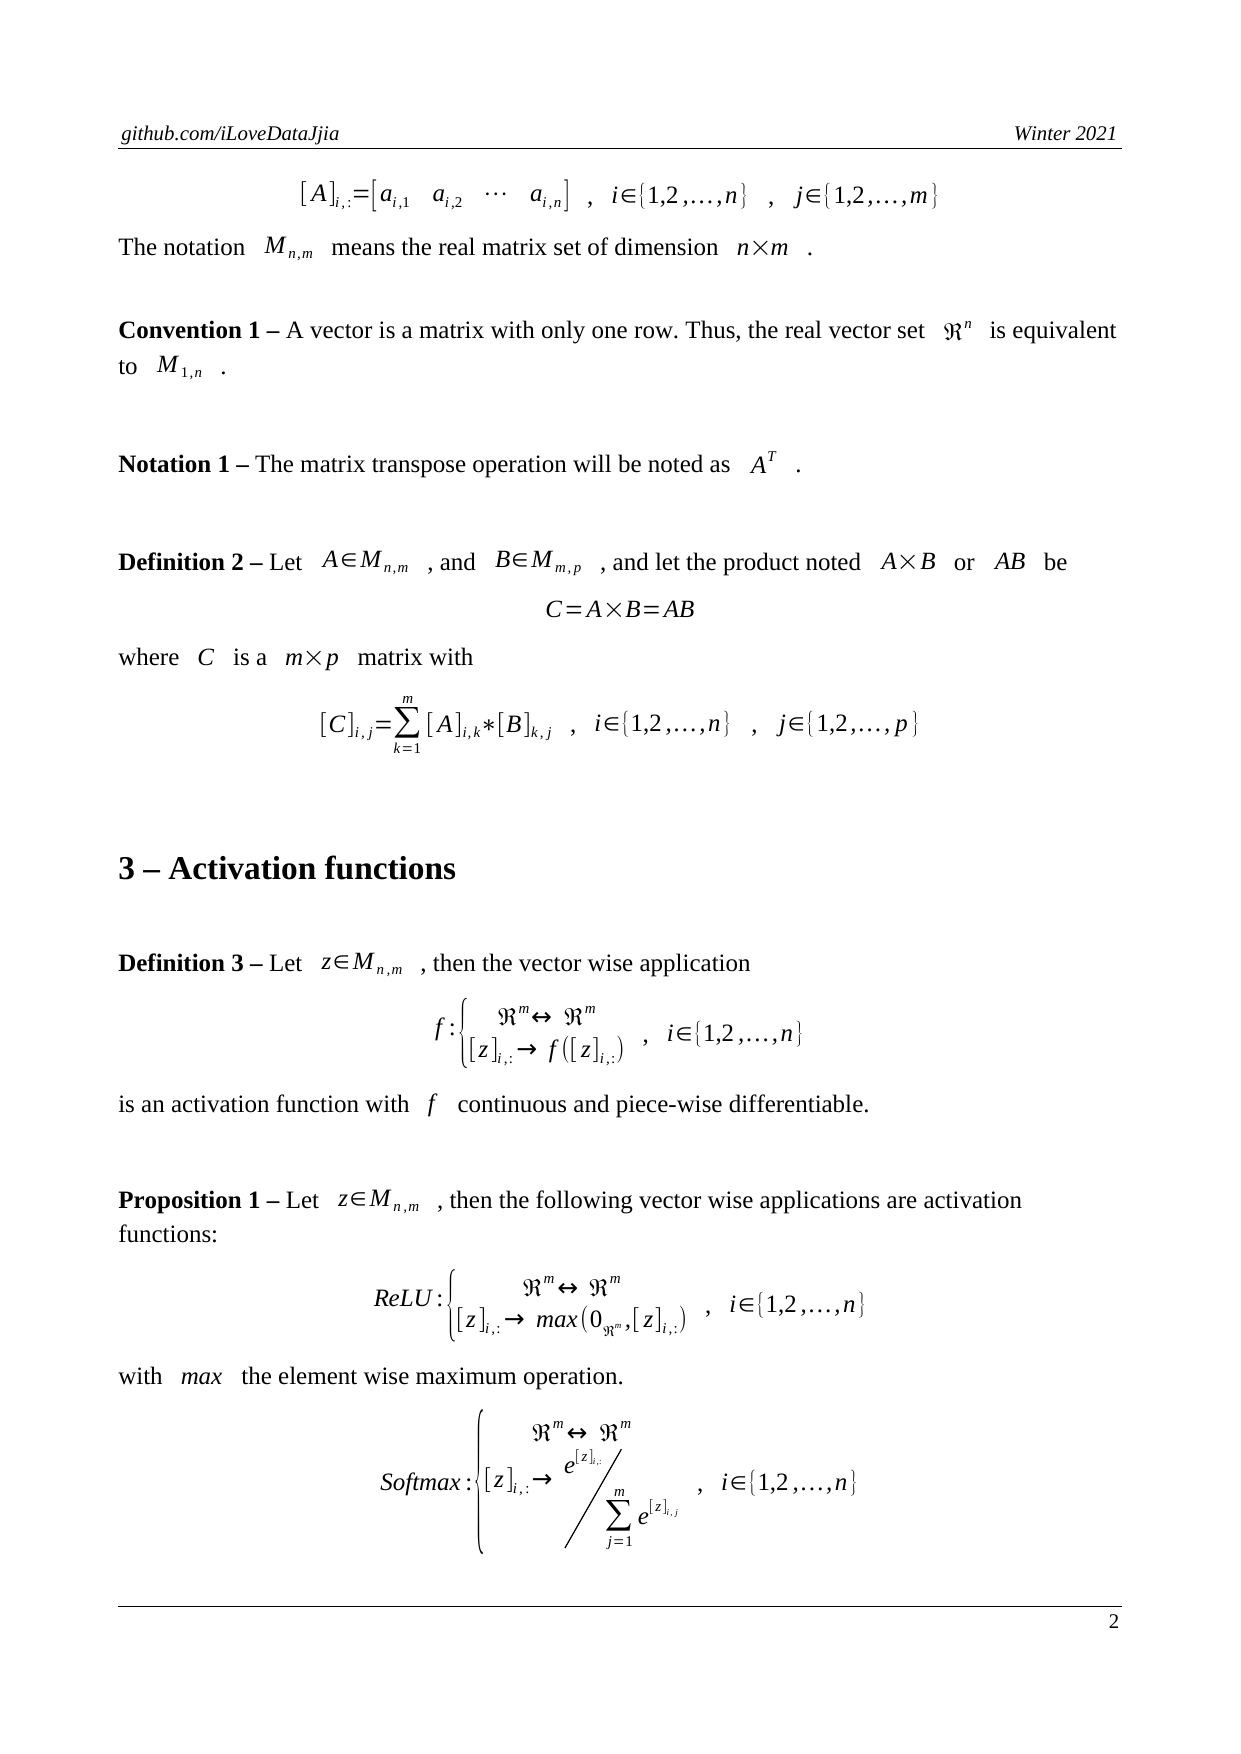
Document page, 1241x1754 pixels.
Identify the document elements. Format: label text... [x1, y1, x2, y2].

text Definition 2 – Let, and, and let the product notedorbe [118, 545, 1122, 577]
text Definition 3 – Let, then the vector wise application [118, 947, 1122, 978]
text Notation 1 – The matrix transpose operation will be noted as. [118, 448, 1122, 479]
text is an activation function withcontinuous and piece-wise differentiable. [118, 1089, 1122, 1117]
text , [118, 997, 1122, 1070]
text withthe element wise maximum operation. [118, 1361, 1122, 1390]
text ,, [118, 689, 1122, 757]
text Convention 1 – A vector is a matrix with only one row. Thus, the real vector setis equivalent to. [118, 314, 1122, 381]
text whereis amatrix with [118, 642, 1122, 671]
text ,, [118, 178, 1122, 212]
text The notationmeans the real matrix set of dimension. [118, 231, 1122, 296]
text , [118, 1409, 1122, 1556]
text , [118, 1267, 1122, 1342]
subtitle 3 – Activation functions [118, 848, 1122, 887]
text Proposition 1 – Let, then the following vector wise applications are activation functions: [118, 1184, 1122, 1248]
